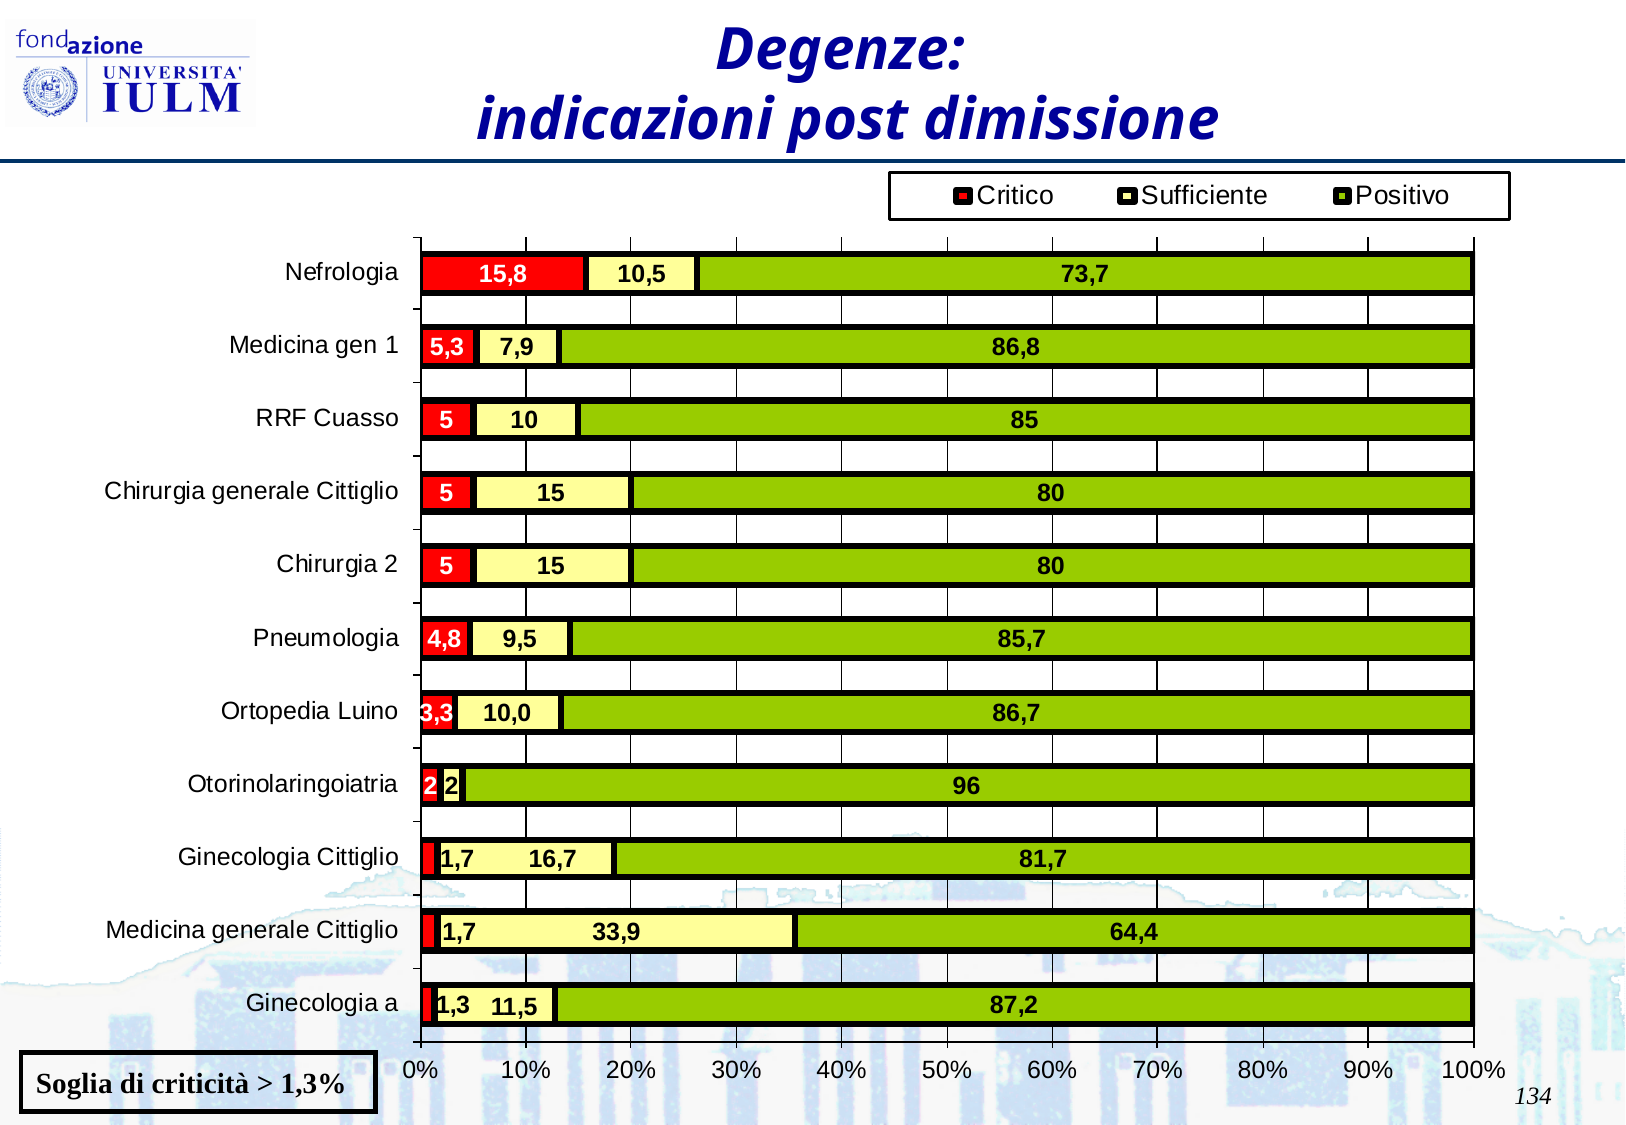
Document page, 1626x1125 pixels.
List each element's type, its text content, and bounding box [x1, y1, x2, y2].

picture [81, 159, 1544, 1118]
picture [5, 19, 256, 127]
text_box Degenze: indicazioni post dimissione [304, 18, 1392, 144]
text_box Soglia di criticità > 1,3% [21, 1052, 376, 1112]
